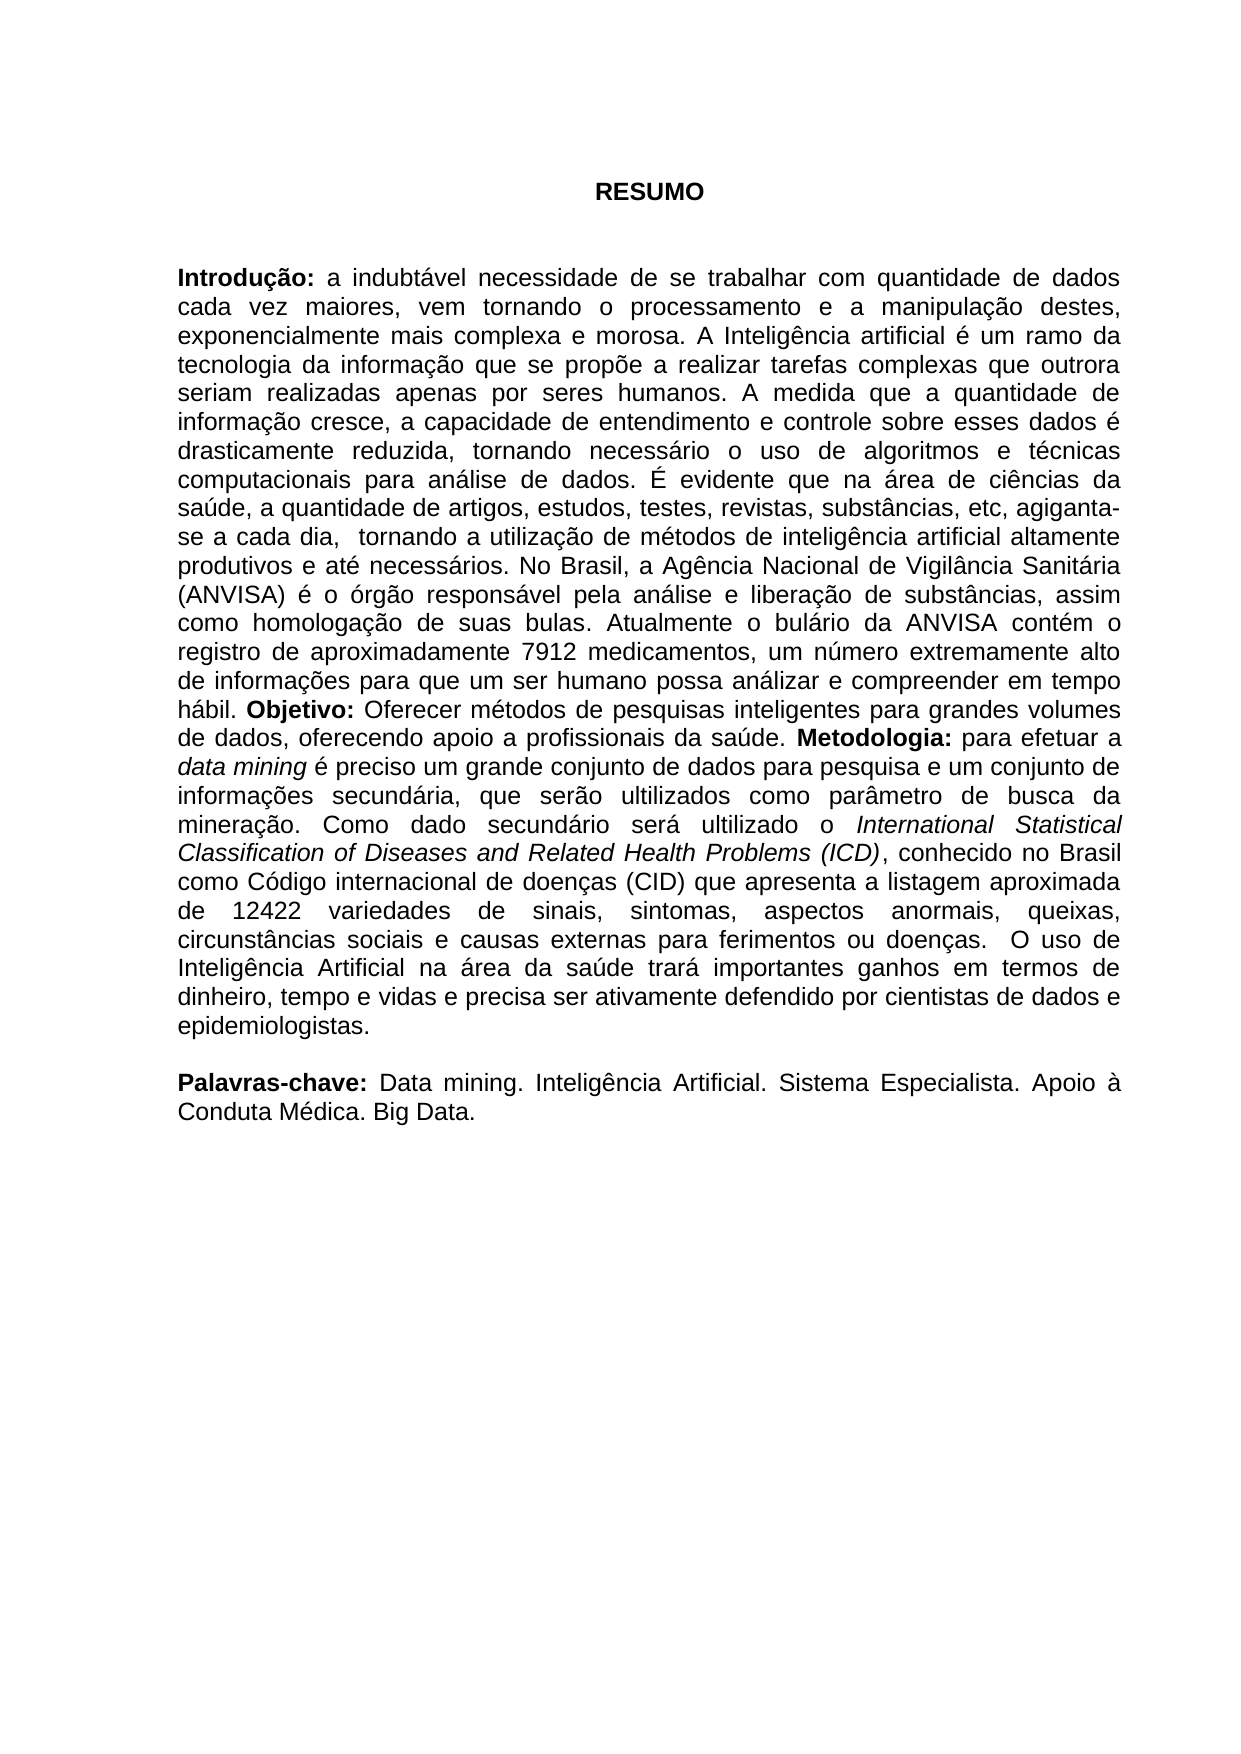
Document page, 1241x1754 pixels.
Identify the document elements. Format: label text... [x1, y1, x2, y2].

text RESUMO [177, 177, 1122, 206]
text Palavras-chave: Data mining. Inteligência Artificial. Sistema Especialista. Apoio à Conduta Médica. Big Data. [177, 1068, 1122, 1126]
text Introdução: a indubtável necessidade de se trabalhar com quantidade de dados cada vez maiores, vem tornando o processamento e a manipulação destes, exponencialmente mais complexa e morosa. A Inteligência artificial é um ramo da tecnologia da informação que se propõe a realizar tarefas complexas que outrora seriam realizadas apenas por seres humanos. A medida que a quantidade de informação cresce, a capacidade de entendimento e controle sobre esses dados é drasticamente reduzida, tornando necessário o uso de algoritmos e técnicas computacionais para análise de dados. É evidente que na área de ciências da saúde, a quantidade de artigos, estudos, testes, revistas, substâncias, etc, agiganta-se a cada dia, tornando a utilização de métodos de inteligência artificial altamente produtivos e até necessários. No Brasil, a Agência Nacional de Vigilância Sanitária (ANVISA) é o órgão responsável pela análise e liberação de substâncias, assim como homologação de suas bulas. Atualmente o bulário da ANVISA contém o registro de aproximadamente 7912 medicamentos, um número extremamente alto de informações para que um ser humano possa análizar e compreender em tempo hábil. Objetivo: Oferecer métodos de pesquisas inteligentes para grandes volumes de dados, oferecendo apoio a profissionais da saúde. Metodologia: para efetuar a data mining é preciso um grande conjunto de dados para pesquisa e um conjunto de informações secundária, que serão ultilizados como parâmetro de busca da mineração. Como dado secundário será ultilizado o International Statistical Classification of Diseases and Related Health Problems (ICD), conhecido no Brasil como Código internacional de doenças (CID) que apresenta a listagem aproximada de 12422 variedades de sinais, sintomas, aspectos anormais, queixas, circunstâncias sociais e causas externas para ferimentos ou doenças. O uso de Inteligência Artificial na área da saúde trará importantes ganhos em termos de dinheiro, tempo e vidas e precisa ser ativamente defendido por cientistas de dados e epidemiologistas. [177, 263, 1122, 1040]
